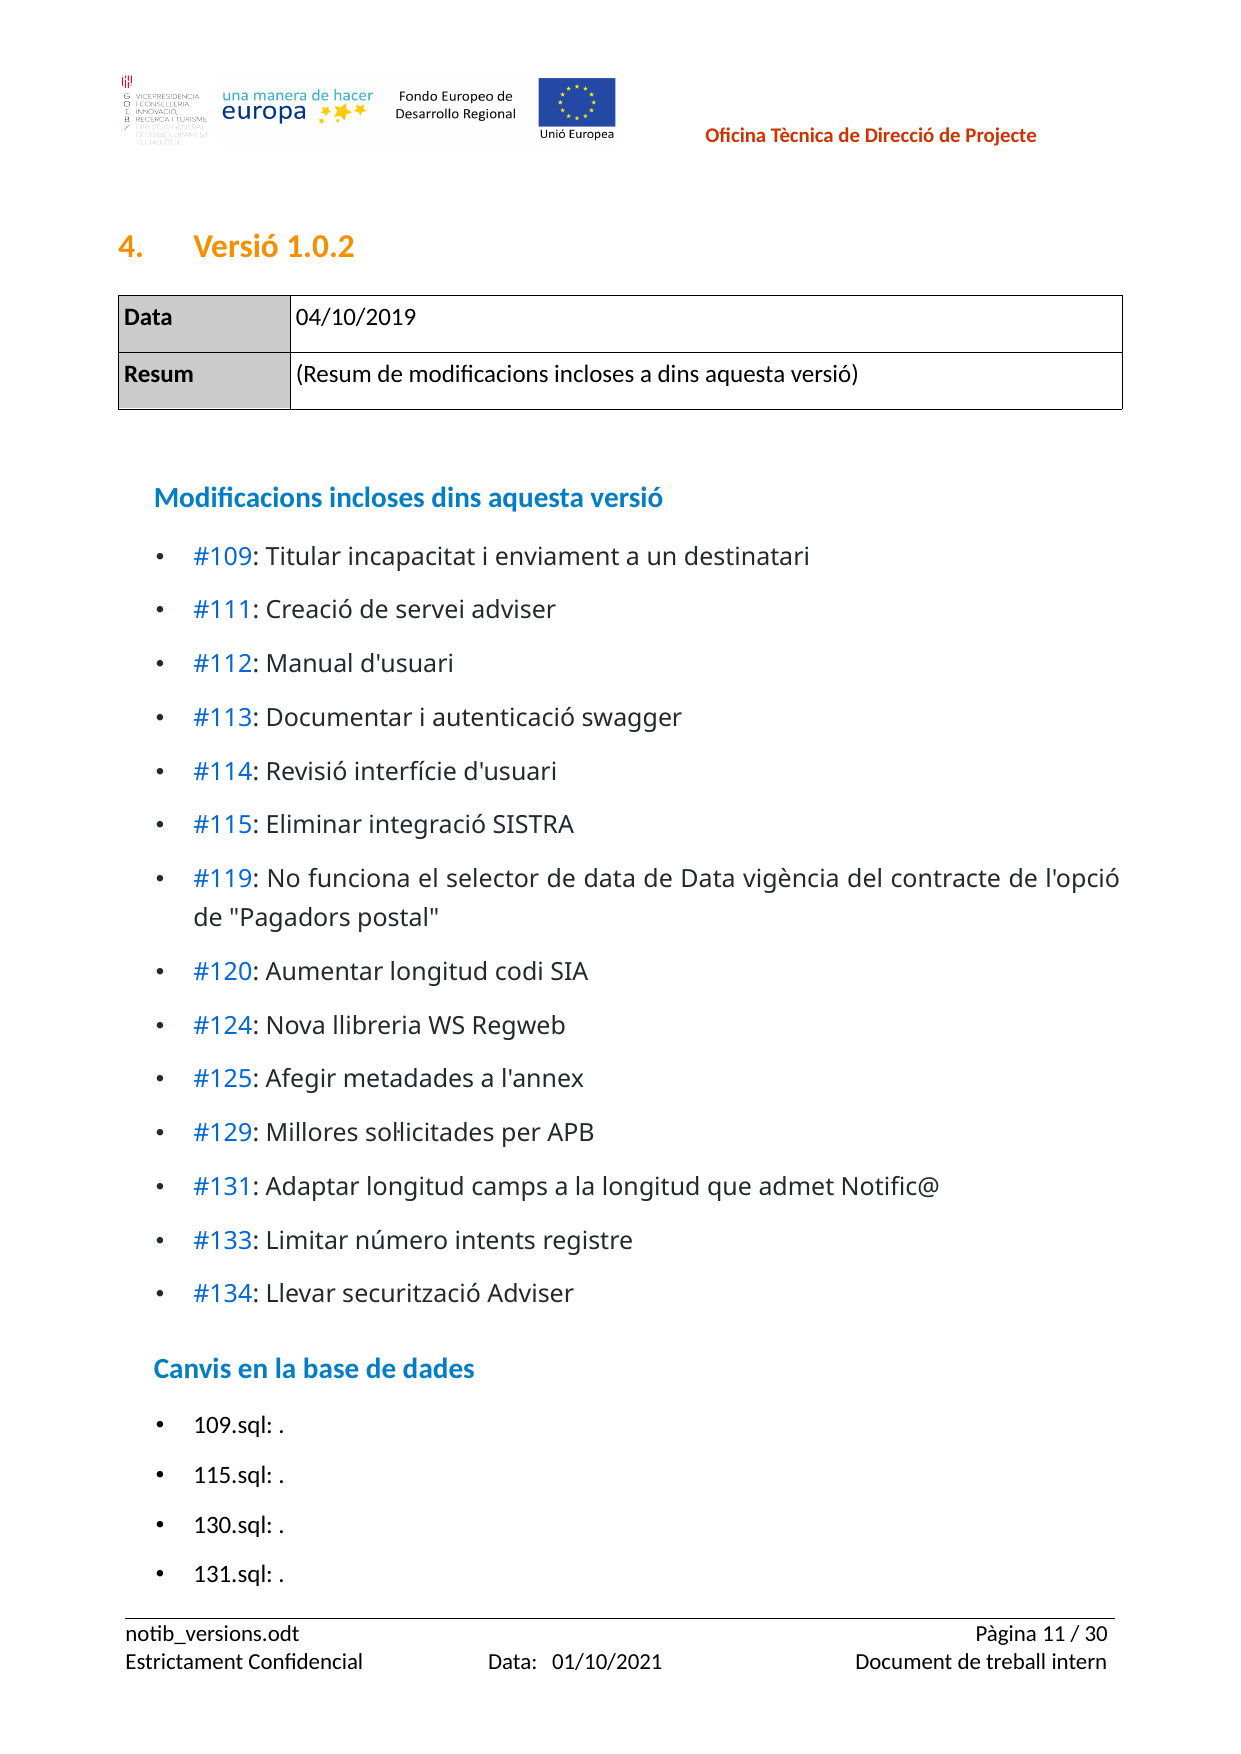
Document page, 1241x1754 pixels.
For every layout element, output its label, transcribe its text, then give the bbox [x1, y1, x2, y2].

list #111: Creació de servei adviser [156, 592, 1122, 626]
subtitle Modificacions incloses dins aquesta versió [153, 479, 1122, 514]
table_header Data [119, 296, 290, 352]
list #119: No funciona el selector de data de Data vigència del contracte de l'opció de "Pagadors postal" [156, 861, 1122, 934]
list 109.sql: . [156, 1410, 1122, 1440]
list #114: Revisió interfície d'usuari [156, 753, 1122, 787]
list #131: Adaptar longitud camps a la longitud que admet Notific@ [156, 1168, 1122, 1203]
list #115: Eliminar integració SISTRA [156, 807, 1122, 841]
table_cell Resum [119, 353, 290, 408]
list #113: Documentar i autenticació swagger [156, 699, 1122, 733]
list 115.sql: . [156, 1459, 1122, 1490]
subtitle Versió 1.0.2 [118, 225, 1122, 266]
list #109: Titular incapacitat i enviament a un destinatari [156, 538, 1122, 572]
list #112: Manual d'usuari [156, 646, 1122, 680]
list #129: Millores sol·licitades per APB [156, 1115, 1122, 1149]
table_header 04/10/2019 [291, 296, 1122, 352]
list #124: Nova llibreria WS Regweb [156, 1007, 1122, 1041]
list 130.sql: . [156, 1509, 1122, 1539]
subtitle Canvis en la base de dades [153, 1350, 1122, 1386]
picture [118, 73, 213, 147]
list #134: Llevar securització Adviser [156, 1276, 1122, 1310]
list #120: Aumentar longitud codi SIA [156, 953, 1122, 988]
picture [219, 73, 621, 147]
list #133: Limitar número intents registre [156, 1222, 1122, 1256]
list 131.sql: . [156, 1558, 1122, 1589]
list #125: Afegir metadades a l'annex [156, 1061, 1122, 1095]
table_cell (Resum de modificacions incloses a dins aquesta versió) [291, 353, 1122, 408]
